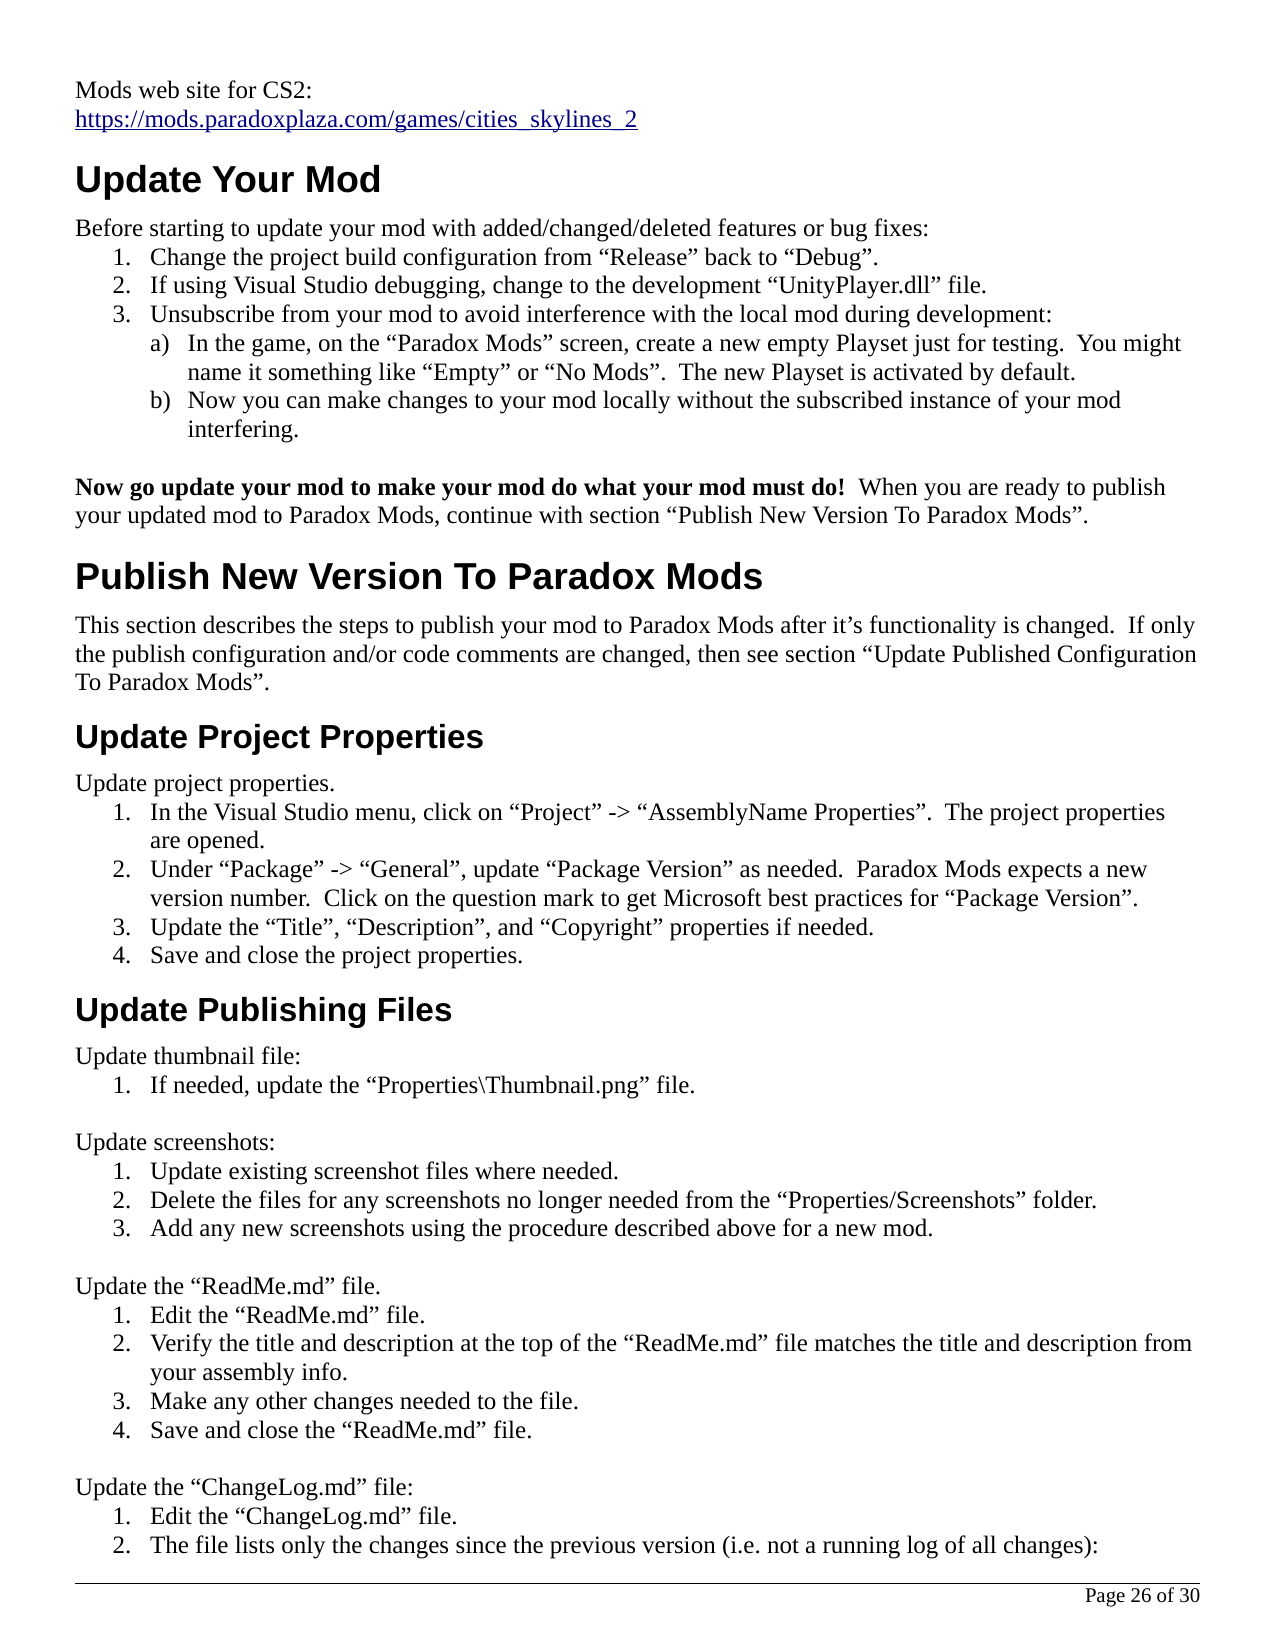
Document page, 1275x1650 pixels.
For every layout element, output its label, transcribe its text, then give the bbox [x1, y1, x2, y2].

list Add any new screenshots using the procedure described above for a new mod. [112, 1213, 1200, 1242]
text Mods web site for CS2: https://mods.paradoxplaza.com/games/cities_skylines_2 [75, 75, 1200, 132]
list Delete the files for any screenshots no longer needed from the “Properties/Screenshots” folder. [112, 1185, 1200, 1213]
subtitle Update Your Mod [75, 157, 1200, 201]
list Verify the title and description at the top of the “ReadMe.md” file matches the title and description from your assembly info. [112, 1328, 1200, 1386]
list If needed, update the “Properties\Thumbnail.png” file. [112, 1070, 1200, 1098]
subtitle Publish New Version To Paradox Mods [75, 554, 1200, 597]
list Save and close the “ReadMe.md” file. [112, 1415, 1200, 1443]
list Change the project build configuration from “Release” back to “Debug”. [112, 242, 1200, 271]
list Edit the “ReadMe.md” file. [112, 1300, 1200, 1328]
text Update the “ChangeLog.md” file: [75, 1472, 1200, 1501]
list If using Visual Studio debugging, change to the development “UnityPlayer.dll” file. [112, 271, 1200, 299]
list Under “Package” -> “General”, update “Package Version” as needed. Paradox Mods expects a new version number. Click on the question mark to get Microsoft best practices for “Package Version”. [112, 854, 1200, 912]
text Update the “ReadMe.md” file. [75, 1271, 1200, 1300]
subtitle Update Publishing Files [75, 990, 1200, 1028]
list In the game, on the “Paradox Mods” screen, create a new empty Playset just for testing. You might name it something like “Empty” or “No Mods”. The new Playset is activated by default. [150, 328, 1200, 386]
subtitle Update Project Properties [75, 717, 1200, 756]
list Update the “Title”, “Description”, and “Copyright” properties if needed. [112, 912, 1200, 941]
list Edit the “ChangeLog.md” file. [112, 1501, 1200, 1530]
list Update existing screenshot files where needed. [112, 1156, 1200, 1185]
text Before starting to update your mod with added/changed/deleted features or bug fixes: [75, 213, 1200, 242]
text Update screenshots: [75, 1127, 1200, 1156]
list Save and close the project properties. [112, 941, 1200, 969]
list Now you can make changes to your mod locally without the subscribed instance of your mod interfering. [150, 386, 1200, 443]
text Now go update your mod to make your mod do what your mod must do! When you are ready to publish your updated mod to Paradox Mods, continue with section “Publish New Version To Paradox Mods”. [75, 472, 1200, 529]
list Unsubscribe from your mod to avoid interference with the local mod during development: [112, 299, 1200, 328]
text Update thumbnail file: [75, 1041, 1200, 1070]
text This section describes the steps to publish your mod to Paradox Mods after it’s functionality is changed. If only the publish configuration and/or code comments are changed, then see section “Update Published Configuration To Paradox Mods”. [75, 610, 1200, 696]
text Update project properties. [75, 768, 1200, 797]
list In the Visual Studio menu, click on “Project” -> “AssemblyName Properties”. The project properties are opened. [112, 797, 1200, 854]
list The file lists only the changes since the previous version (i.e. not a running log of all changes): [112, 1530, 1200, 1558]
list Make any other changes needed to the file. [112, 1386, 1200, 1415]
